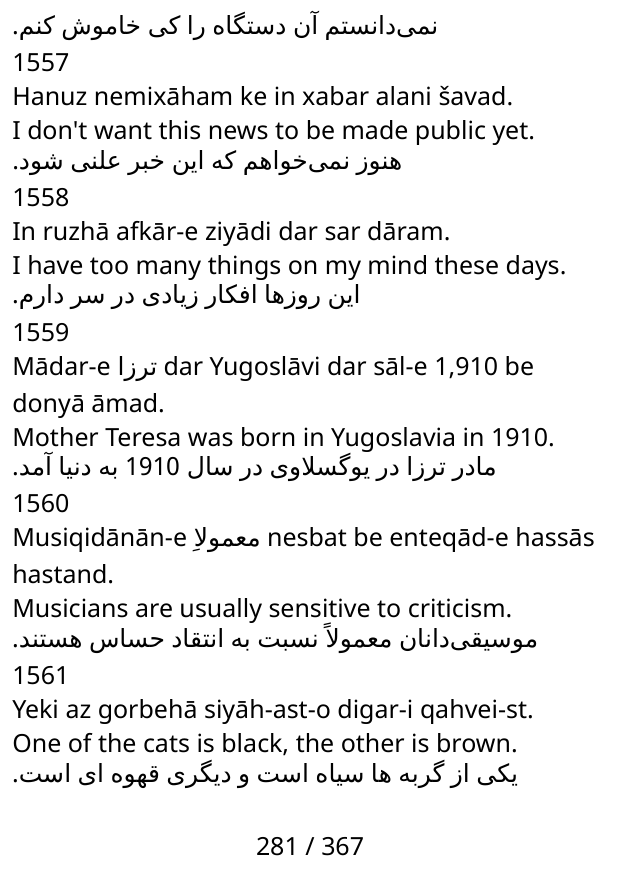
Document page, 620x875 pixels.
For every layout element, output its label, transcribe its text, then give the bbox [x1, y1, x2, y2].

text I have too many things on my mind these days. [12, 247, 607, 282]
text 1561 [12, 658, 607, 692]
text 1558 [12, 179, 607, 213]
text Yeki az gorbe‌hā siyāh-ast-o digar-i qahvei-st. [12, 692, 607, 726]
text 1560 [12, 486, 607, 520]
text Musicians are usually sensitive to criticism. [12, 591, 607, 625]
text I don't want this news to be made public yet. [12, 113, 607, 147]
text مادر ترزا در یوگسلاوی در سال 1910 به دنیا آمد. [12, 453, 607, 486]
text Mother Teresa was born in Yugoslavia in 1910. [12, 419, 607, 453]
text هنوز نمی‌خواهم که این خبر علنی شود. [12, 147, 607, 179]
text In ruzhā afkār-e ziyādi dar sar dāram. [12, 213, 607, 247]
text این روزها افکار زیادی در سر دارم. [12, 282, 607, 314]
text Hanuz nemi‌xāham ke in xabar alani šavad. [12, 79, 607, 113]
text One of the cats is black, the other is brown. [12, 726, 607, 760]
text Musiqidānān-e معمولاِ nesbat be enteqād-e hassās hastand. [12, 520, 607, 591]
text 1557 [12, 44, 607, 79]
text Mādar-e ترزا dar Yugoslāvi dar sāl-e 1,910 be donyā āmad. [12, 348, 607, 419]
text یکی از گربه ها سیاه است و دیگری قهوه ای است. [12, 760, 607, 792]
text 1559 [12, 314, 607, 348]
text موسیقی‌دانان معمولاً نسبت به انتقاد حساس هستند. [12, 625, 607, 658]
text نمی‌دانستم آن دستگاه را کی خاموش کنم. [12, 12, 607, 44]
